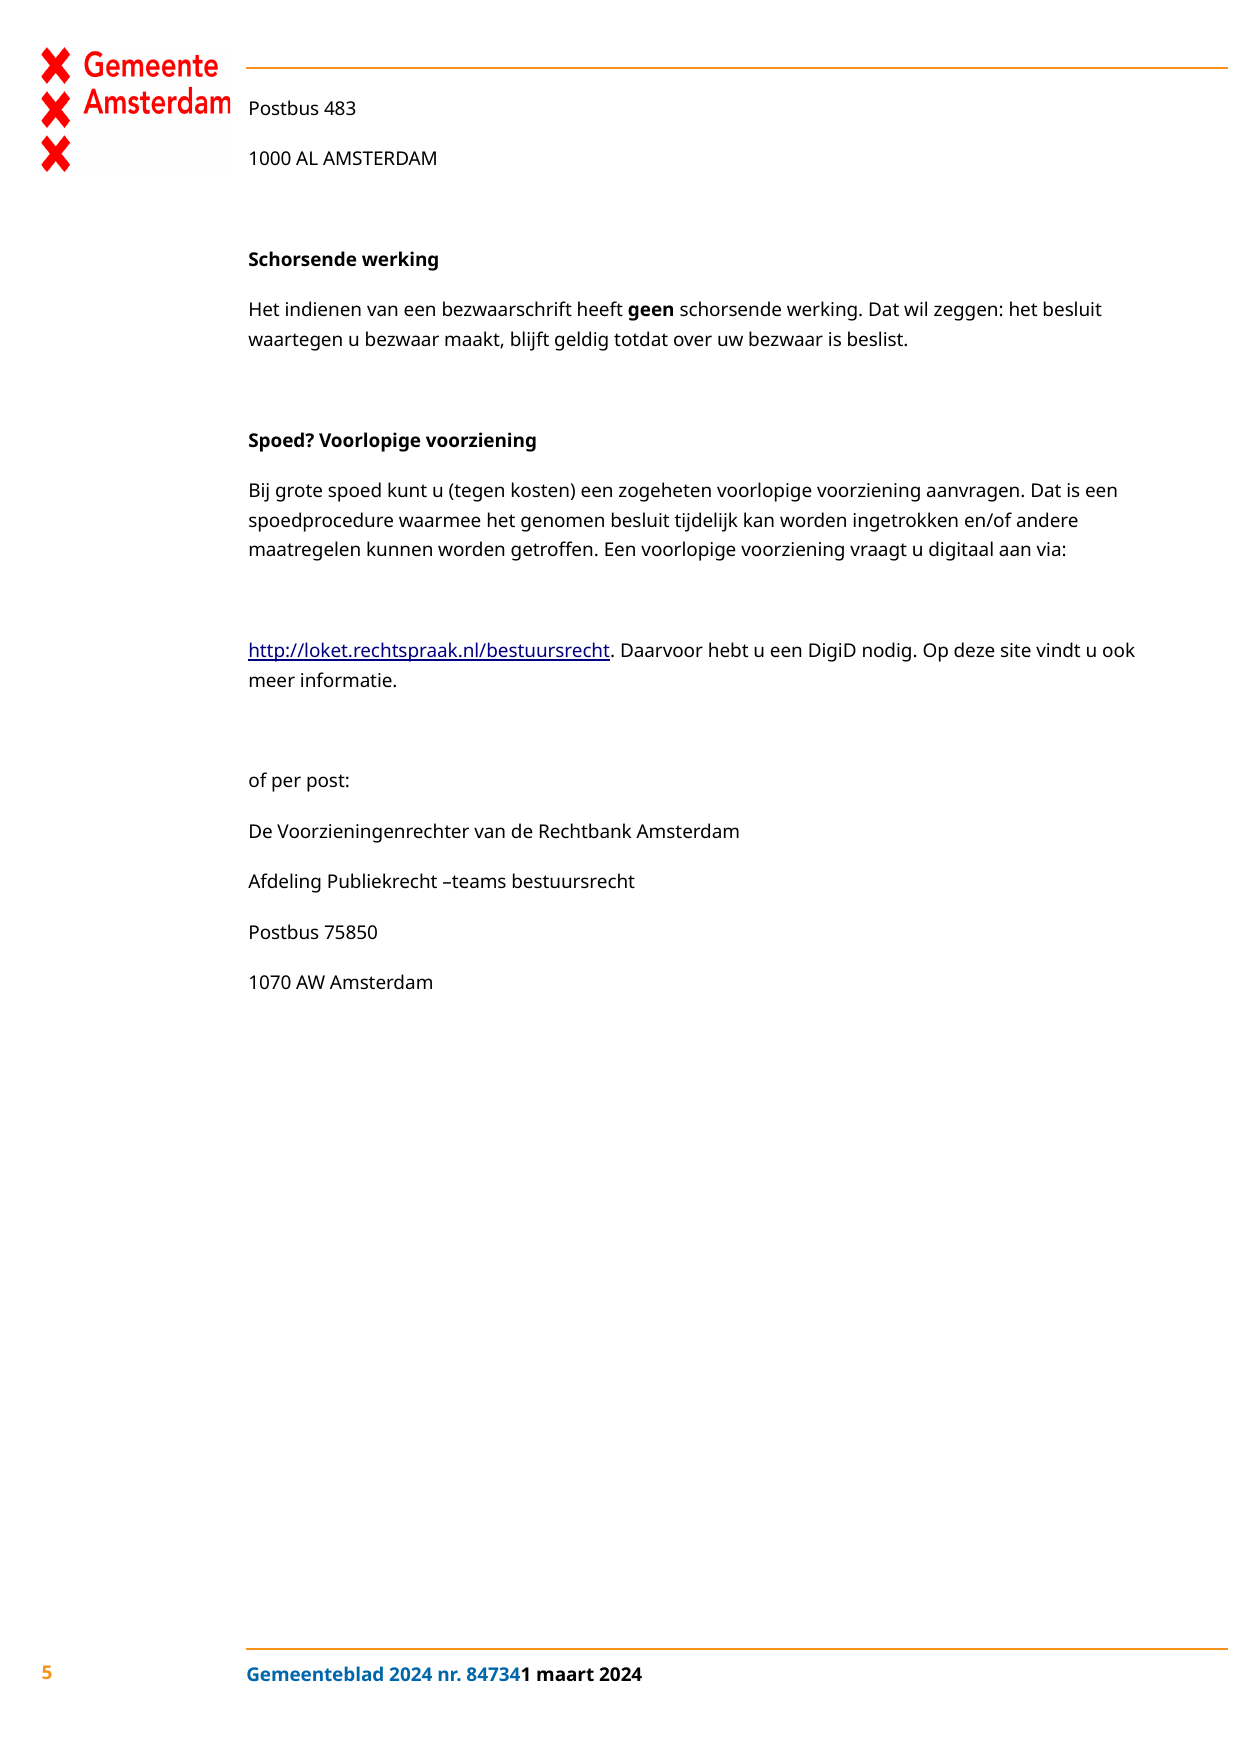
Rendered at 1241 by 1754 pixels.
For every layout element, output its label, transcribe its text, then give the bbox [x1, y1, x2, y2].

text De Voorzieningenrechter van de Rechtbank Amsterdam [248, 818, 1152, 844]
text http://loket.rechtspraak.nl/bestuursrecht. Daarvoor hebt u een DigiD nodig. Op deze site vindt u ook meer informatie. [248, 637, 1152, 693]
text Postbus 483 [248, 95, 1152, 121]
text Bij grote spoed kunt u (tegen kosten) een zogeheten voorlopige voorziening aanvragen. Dat is een spoedprocedure waarmee het genomen besluit tijdelijk kan worden ingetrokken en/of andere maatregelen kunnen worden getroffen. Een voorlopige voorziening vraagt u digitaal aan via: [248, 477, 1152, 562]
text of per post: [248, 768, 1152, 793]
picture [41, 47, 231, 172]
text 1000 AL AMSTERDAM [248, 145, 1152, 171]
text Schorsende werking [248, 246, 1152, 272]
text Het indienen van een bezwaarschrift heeft geen schorsende werking. Dat wil zeggen: het besluit waartegen u bezwaar maakt, blijft geldig totdat over uw bezwaar is beslist. [248, 296, 1152, 352]
text 1070 AW Amsterdam [248, 969, 1152, 995]
text Spoed? Voorlopige voorziening [248, 427, 1152, 453]
text Afdeling Publiekrecht –teams bestuursrecht [248, 868, 1152, 894]
text Postbus 75850 [248, 919, 1152, 945]
